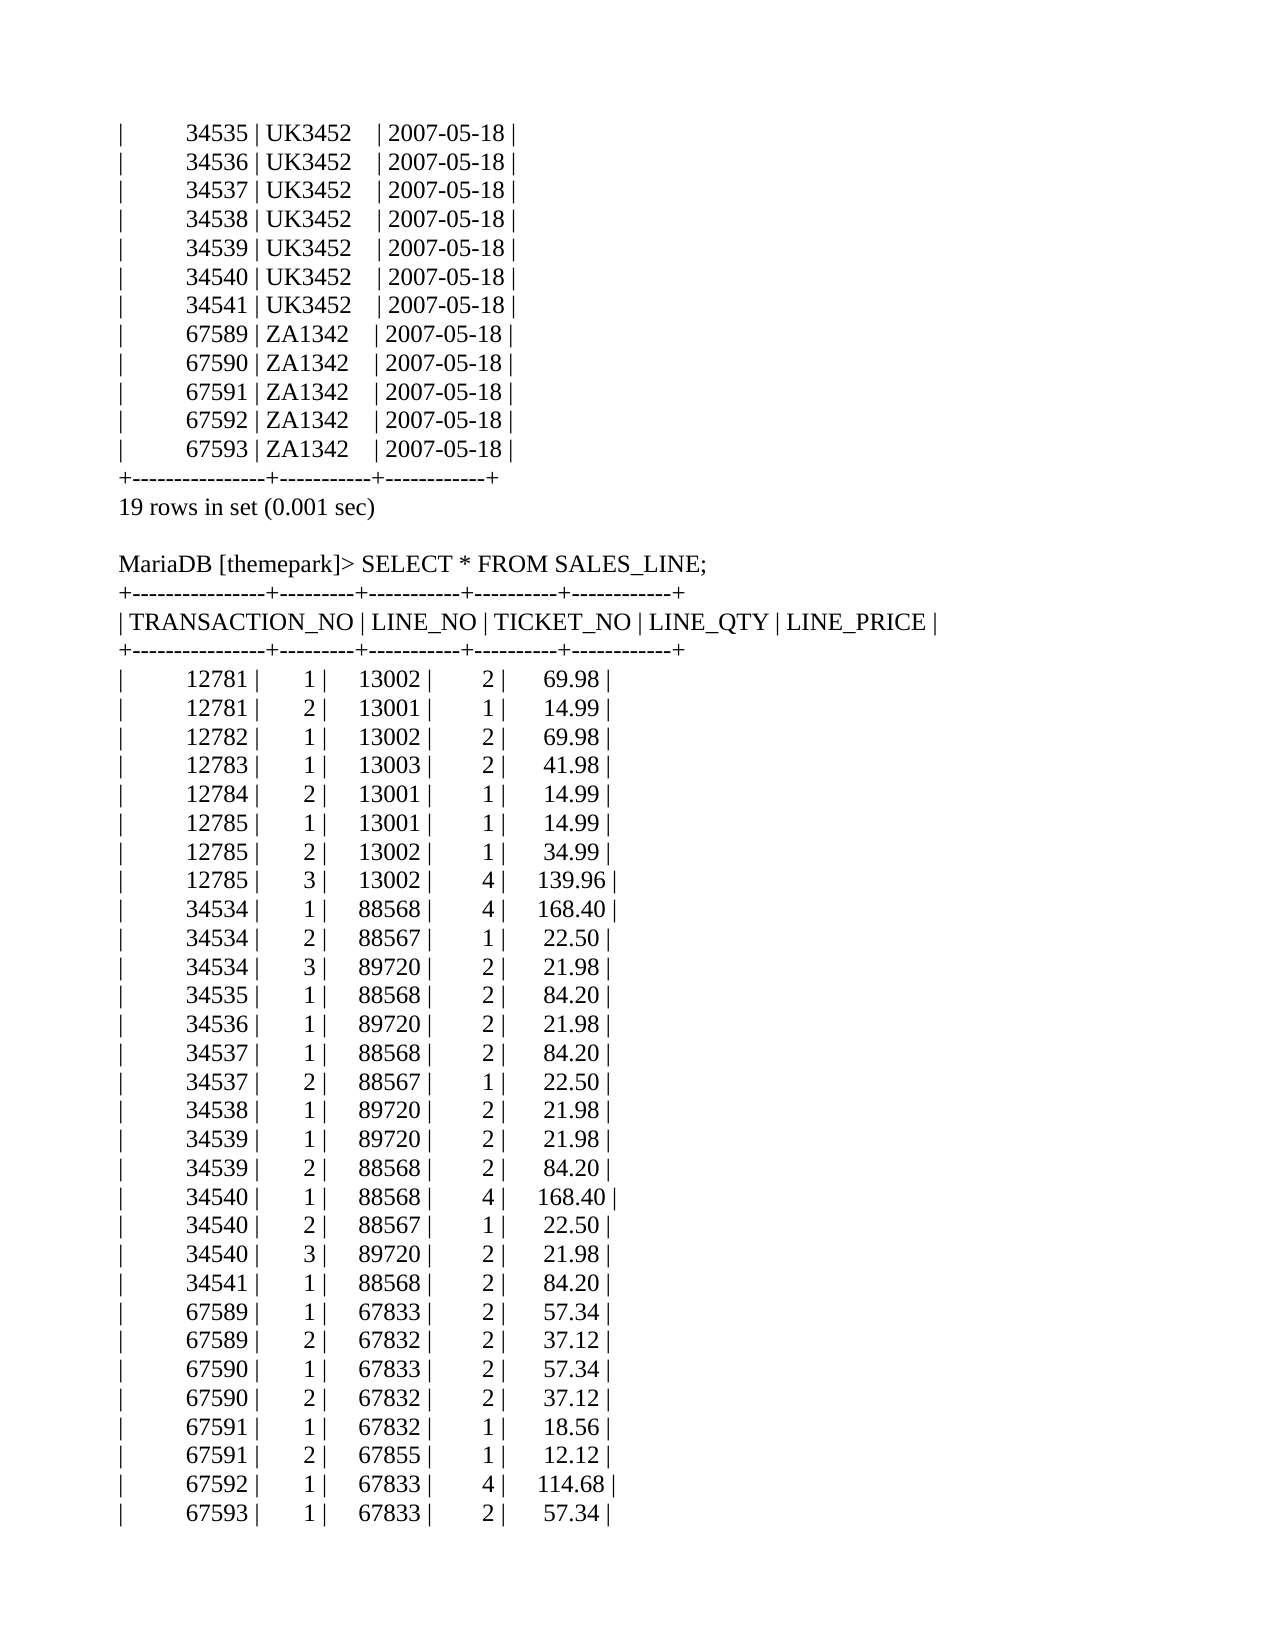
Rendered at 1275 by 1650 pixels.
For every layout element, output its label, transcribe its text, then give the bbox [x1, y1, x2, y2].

text | 34534 | 3 | 89720 | 2 | 21.98 | [118, 952, 1157, 981]
text | 67593 | 1 | 67833 | 2 | 57.34 | [118, 1498, 1157, 1527]
text | 34537 | 2 | 88567 | 1 | 22.50 | [118, 1067, 1157, 1096]
text | TRANSACTION_NO | LINE_NO | TICKET_NO | LINE_QTY | LINE_PRICE | [118, 607, 1157, 636]
text | 12784 | 2 | 13001 | 1 | 14.99 | [118, 779, 1157, 808]
text | 67590 | 2 | 67832 | 2 | 37.12 | [118, 1383, 1157, 1412]
text +----------------+-----------+------------+ [118, 463, 1157, 492]
text | 12782 | 1 | 13002 | 2 | 69.98 | [118, 722, 1157, 751]
text | 34535 | UK3452 | 2007-05-18 | [118, 118, 1157, 147]
text | 12785 | 3 | 13002 | 4 | 139.96 | [118, 866, 1157, 894]
text | 12785 | 1 | 13001 | 1 | 14.99 | [118, 808, 1157, 837]
text +----------------+---------+-----------+----------+------------+ [118, 636, 1157, 664]
text MariaDB [themepark]> SELECT * FROM SALES_LINE; [118, 549, 1157, 578]
text | 34535 | 1 | 88568 | 2 | 84.20 | [118, 981, 1157, 1009]
text | 67591 | 1 | 67832 | 1 | 18.56 | [118, 1412, 1157, 1441]
text | 67590 | 1 | 67833 | 2 | 57.34 | [118, 1354, 1157, 1383]
text | 34541 | 1 | 88568 | 2 | 84.20 | [118, 1268, 1157, 1297]
text | 34540 | 1 | 88568 | 4 | 168.40 | [118, 1182, 1157, 1211]
text | 34540 | UK3452 | 2007-05-18 | [118, 262, 1157, 291]
text +----------------+---------+-----------+----------+------------+ [118, 578, 1157, 607]
text | 34541 | UK3452 | 2007-05-18 | [118, 291, 1157, 319]
text | 67592 | ZA1342 | 2007-05-18 | [118, 406, 1157, 434]
text | 12785 | 2 | 13002 | 1 | 34.99 | [118, 837, 1157, 866]
text | 67593 | ZA1342 | 2007-05-18 | [118, 434, 1157, 463]
text | 34534 | 1 | 88568 | 4 | 168.40 | [118, 894, 1157, 923]
text | 67592 | 1 | 67833 | 4 | 114.68 | [118, 1469, 1157, 1498]
text | 34539 | UK3452 | 2007-05-18 | [118, 233, 1157, 262]
text | 67590 | ZA1342 | 2007-05-18 | [118, 348, 1157, 377]
text | 67589 | 1 | 67833 | 2 | 57.34 | [118, 1297, 1157, 1326]
text | 67591 | 2 | 67855 | 1 | 12.12 | [118, 1441, 1157, 1469]
text | 34538 | 1 | 89720 | 2 | 21.98 | [118, 1096, 1157, 1124]
text | 34540 | 3 | 89720 | 2 | 21.98 | [118, 1239, 1157, 1268]
text | 12781 | 1 | 13002 | 2 | 69.98 | [118, 664, 1157, 693]
text | 34539 | 1 | 89720 | 2 | 21.98 | [118, 1124, 1157, 1153]
text 19 rows in set (0.001 sec) [118, 492, 1157, 521]
text | 67591 | ZA1342 | 2007-05-18 | [118, 377, 1157, 406]
text | 34538 | UK3452 | 2007-05-18 | [118, 204, 1157, 233]
text | 34539 | 2 | 88568 | 2 | 84.20 | [118, 1153, 1157, 1182]
text | 67589 | ZA1342 | 2007-05-18 | [118, 319, 1157, 348]
text | 34534 | 2 | 88567 | 1 | 22.50 | [118, 923, 1157, 952]
text | 34540 | 2 | 88567 | 1 | 22.50 | [118, 1211, 1157, 1239]
text | 67589 | 2 | 67832 | 2 | 37.12 | [118, 1326, 1157, 1354]
text | 34536 | UK3452 | 2007-05-18 | [118, 147, 1157, 176]
text | 12781 | 2 | 13001 | 1 | 14.99 | [118, 693, 1157, 722]
text | 34536 | 1 | 89720 | 2 | 21.98 | [118, 1009, 1157, 1038]
text | 12783 | 1 | 13003 | 2 | 41.98 | [118, 751, 1157, 779]
text | 34537 | 1 | 88568 | 2 | 84.20 | [118, 1038, 1157, 1067]
text | 34537 | UK3452 | 2007-05-18 | [118, 176, 1157, 204]
